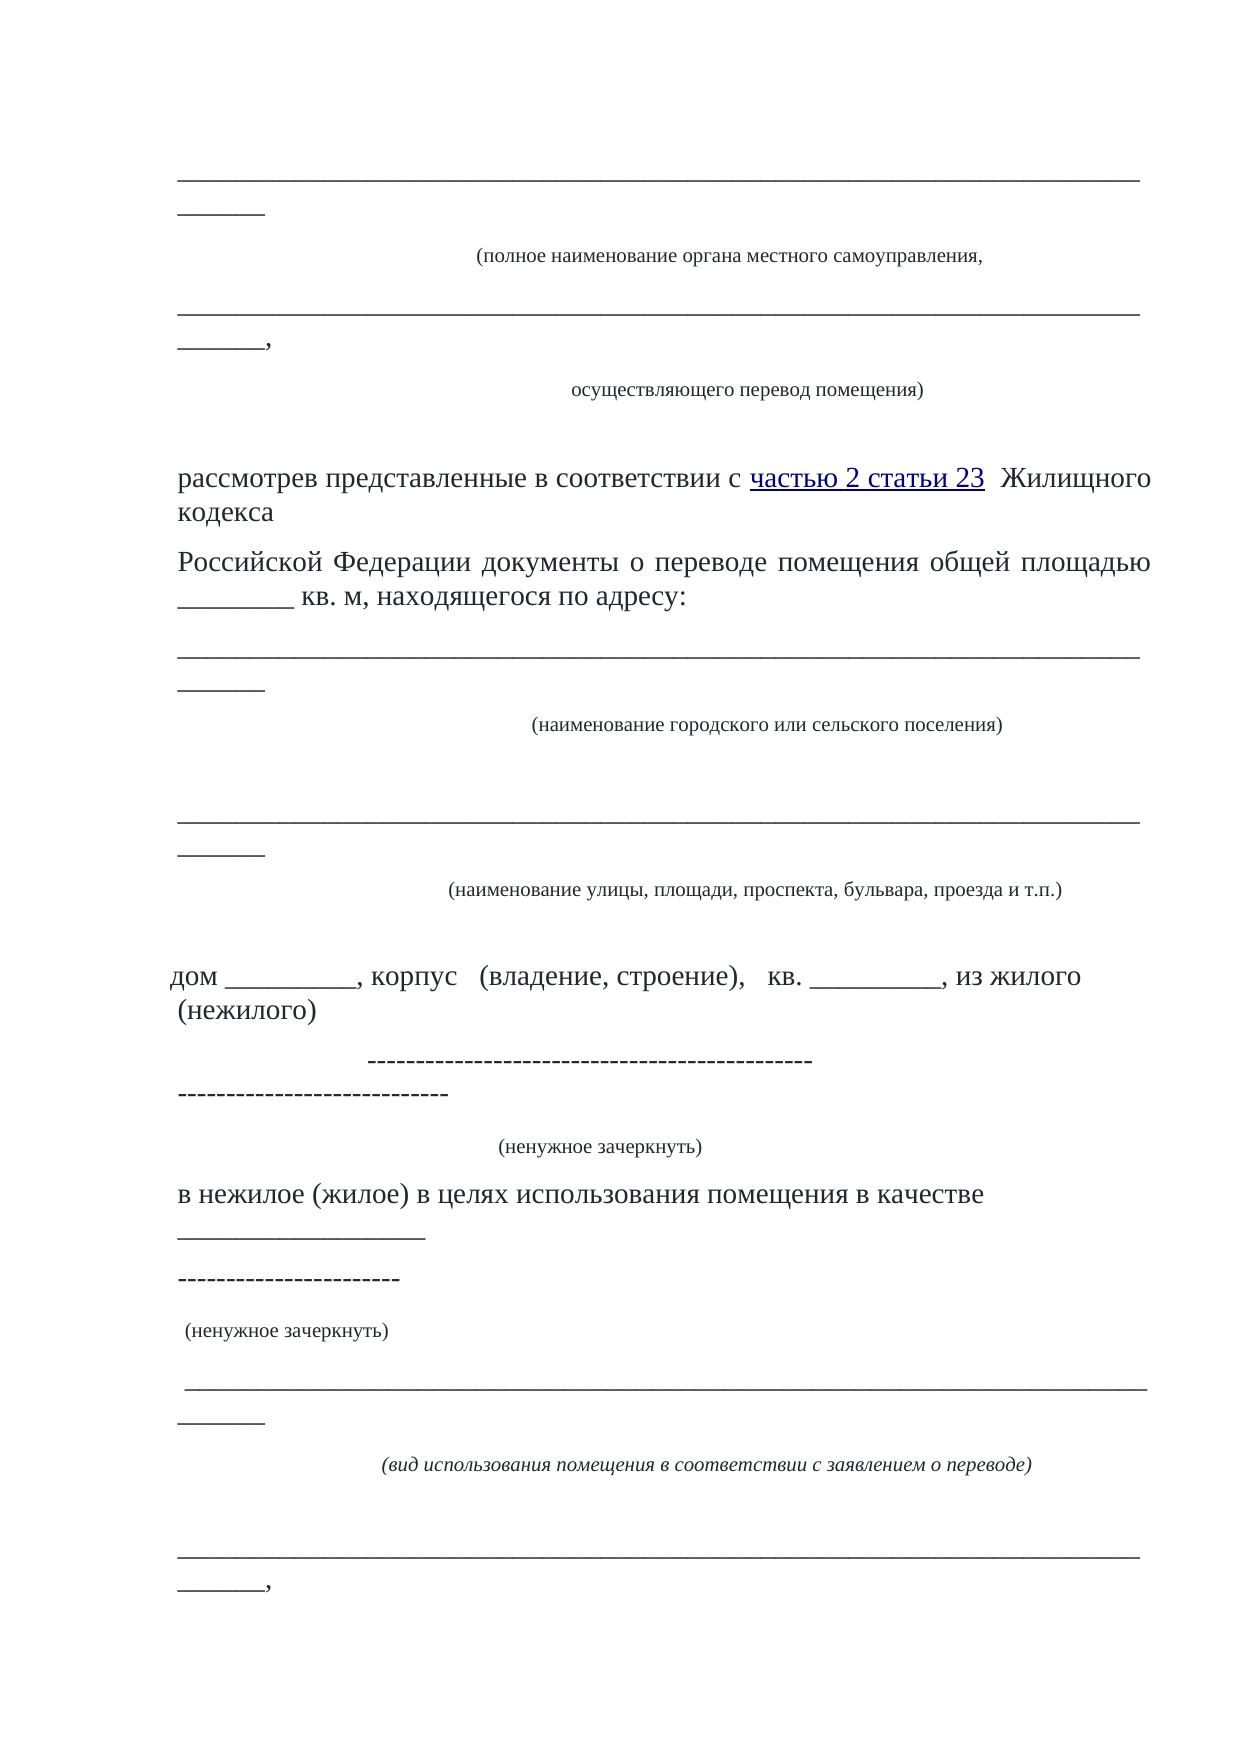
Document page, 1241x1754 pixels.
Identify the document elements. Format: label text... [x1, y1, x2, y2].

text ________________________________________________________________________ [177, 118, 1152, 219]
text (ненужное зачеркнуть) [177, 1126, 1152, 1159]
text (наименование городского или сельского поселения) [177, 712, 1152, 736]
text Российской Федерации документы о переводе помещения общей площадью ________ кв. м, находящегося по адресу: [177, 544, 1152, 611]
text ---------------------------------------------- ---------------------------- [177, 1042, 1152, 1109]
text осуществляющего перевод помещения) [177, 369, 1152, 403]
text ________________________________________________________________________, [177, 1494, 1152, 1595]
text рассмотрев представленные в соответствии с частью 2 статьи 23 Жилищного кодекса [177, 460, 1152, 527]
text (ненужное зачеркнуть) [177, 1310, 1152, 1343]
text ----------------------- [177, 1260, 1152, 1293]
text ________________________________________________________________________ [177, 793, 1152, 860]
text (наименование улицы, площади, проспекта, бульвара, проезда и т.п.) [177, 877, 1152, 901]
text ________________________________________________________________________, [177, 286, 1152, 353]
text дом _________, корпус (владение, строение), кв. _________, из жилого (нежилого) [162, 958, 1152, 1025]
text в нежилое (жилое) в целях использования помещения в качестве _________________ [177, 1176, 1152, 1243]
text (вид использования помещения в соответствии с заявлением о переводе) [177, 1444, 1152, 1477]
text ________________________________________________________________________ [177, 628, 1152, 695]
text (полное наименование органа местного самоуправления, [177, 235, 1152, 269]
text ________________________________________________________________________ [177, 1360, 1152, 1427]
